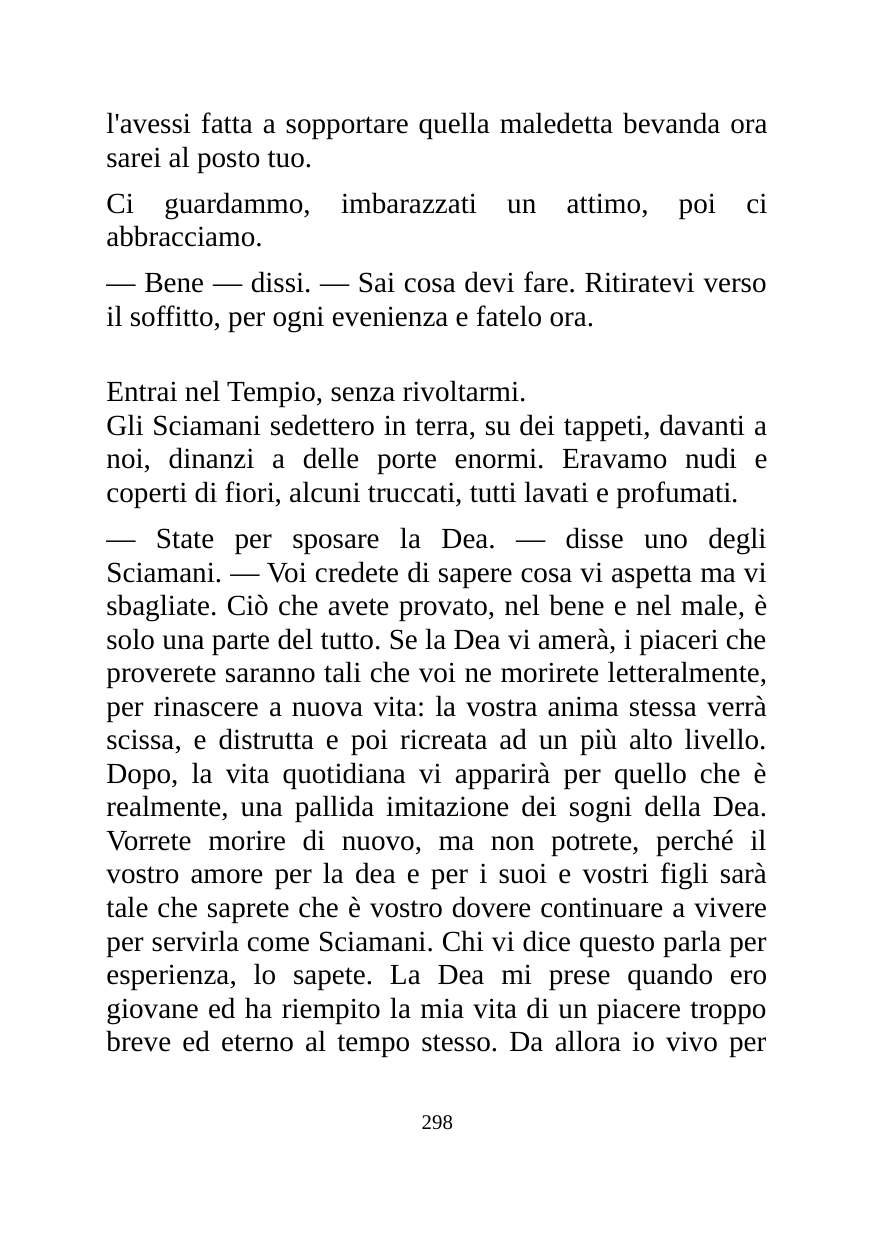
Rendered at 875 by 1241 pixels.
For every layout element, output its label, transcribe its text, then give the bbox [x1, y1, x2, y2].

text — State per sposare la Dea. — disse uno degli Sciamani. — Voi credete di sapere cosa vi aspetta ma vi sbagliate. Ciò che avete provato, nel bene e nel male, è solo una parte del tutto. Se la Dea vi amerà, i piaceri che proverete saranno tali che voi ne morirete letteralmente, per rinascere a nuova vita: la vostra anima stessa verrà scissa, e distrutta e poi ricreata ad un più alto livello. Dopo, la vita quotidiana vi apparirà per quello che è realmente, una pallida imitazione dei sogni della Dea. Vorrete morire di nuovo, ma non potrete, perché il vostro amore per la dea e per i suoi e vostri figli sarà tale che saprete che è vostro dovere continuare a vivere per servirla come Sciamani. Chi vi dice questo parla per esperienza, lo sapete. La Dea mi prese quando ero giovane ed ha riempito la mia vita di un piacere troppo breve ed eterno al tempo stesso. Da allora io vivo per [106, 521, 768, 1058]
text Ci guardammo, imbarazzati un attimo, poi ci abbracciamo. [106, 186, 768, 253]
text Gli Sciamani sedettero in terra, su dei tappeti, davanti a noi, dinanzi a delle porte enormi. Eravamo nudi e coperti di fiori, alcuni truccati, tutti lavati e profumati. [106, 408, 768, 509]
text l'avessi fatta a sopportare quella maledetta bevanda ora sarei al posto tuo. [106, 106, 768, 173]
text — Bene — dissi. — Sai cosa devi fare. Ritiratevi verso il soffitto, per ogni evenienza e fatelo ora. [106, 265, 768, 332]
text Entrai nel Tempio, senza rivoltarmi. [106, 374, 768, 408]
